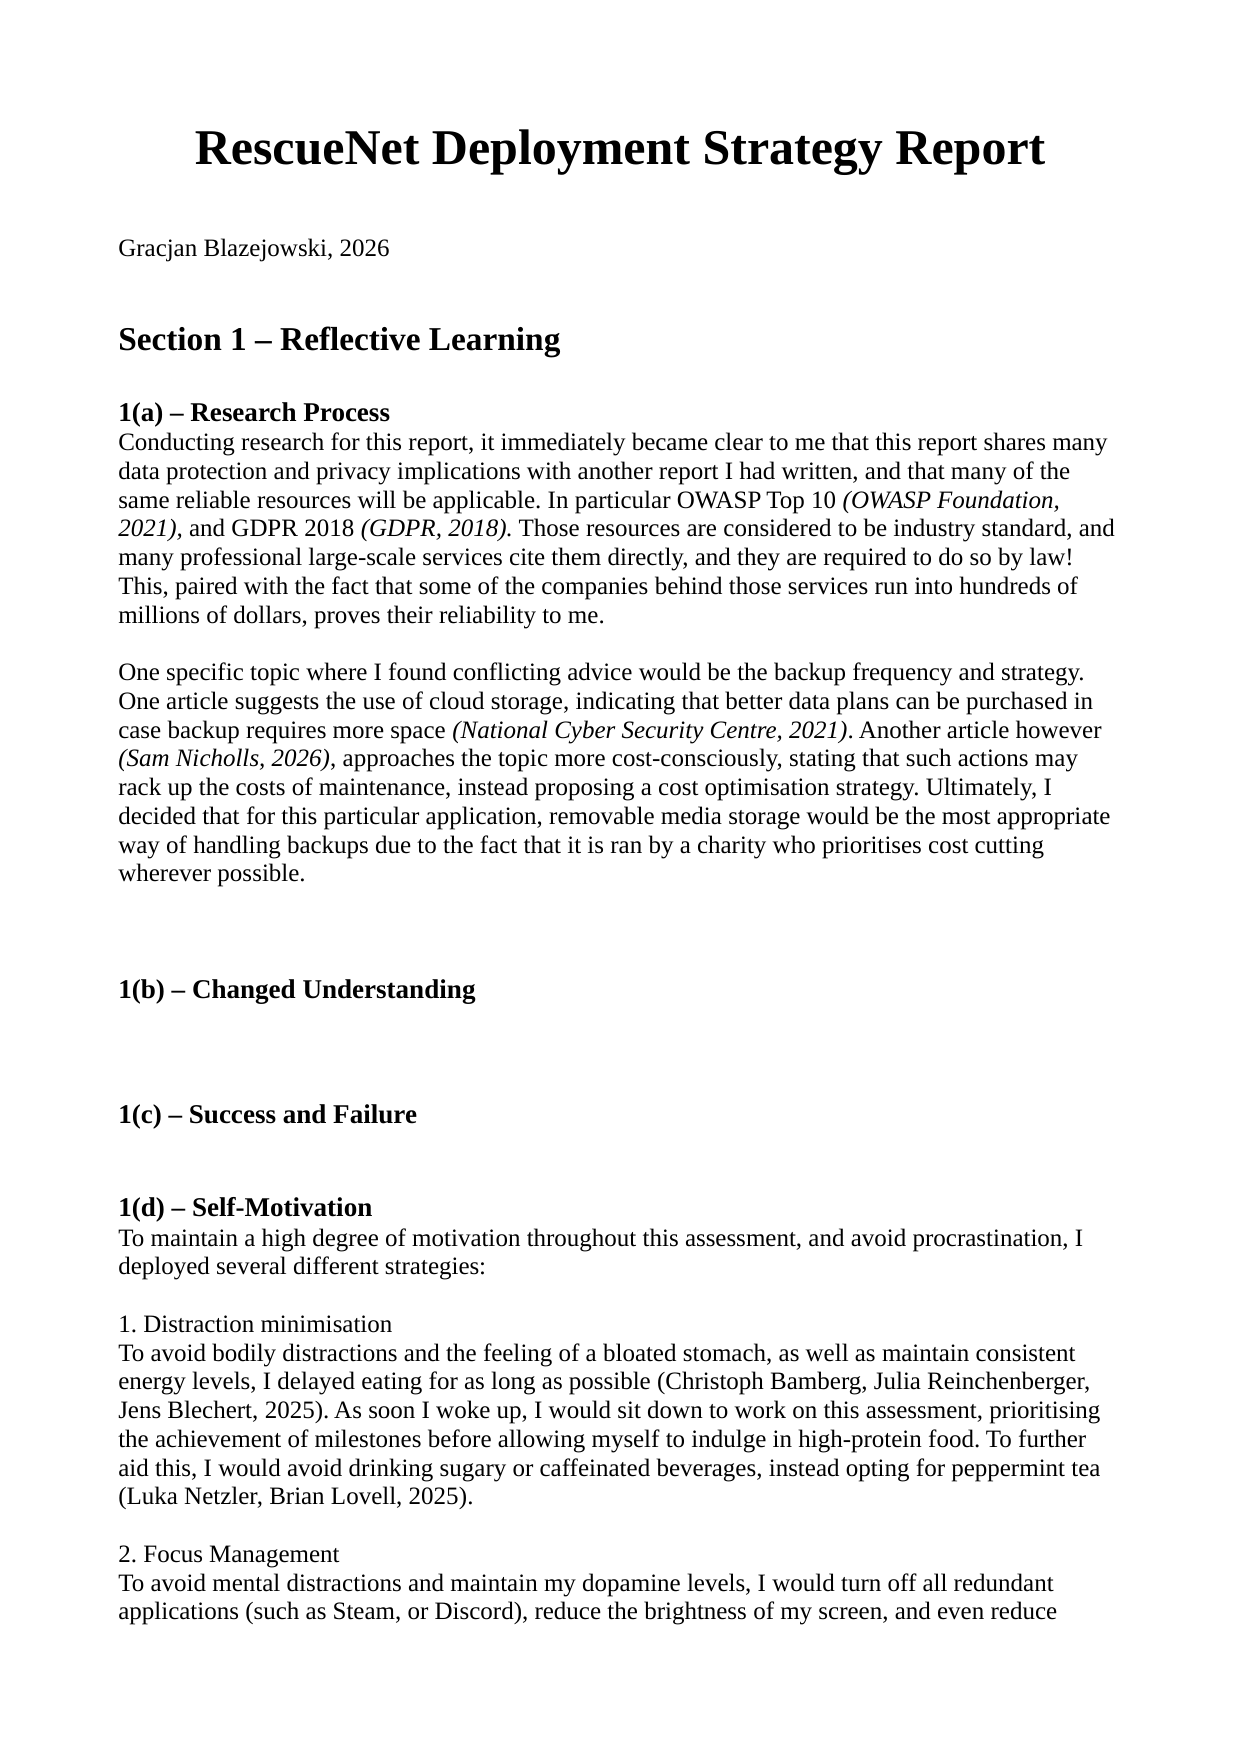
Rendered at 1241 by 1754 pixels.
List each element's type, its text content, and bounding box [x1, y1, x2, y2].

text 1(b) – Changed Understanding [118, 973, 1122, 1004]
text 1(a) – Research Process [118, 396, 1122, 427]
text 2. Focus Management [118, 1539, 1122, 1568]
text 1. Distraction minimisation [118, 1309, 1122, 1338]
text To avoid mental distractions and maintain my dopamine levels, I would turn off all redundant applications (such as Steam, or Discord), reduce the brightness of my screen, and even reduce [118, 1568, 1122, 1625]
text Section 1 – Reflective Learning [118, 319, 1122, 358]
text 1(d) – Self-Motivation [118, 1191, 1122, 1223]
text This, paired with the fact that some of the companies behind those services run into hundreds of millions of dollars, proves their reliability to me. [118, 571, 1122, 628]
text 1(c) – Success and Failure [118, 1098, 1122, 1129]
text Gracjan Blazejowski, 2026 [118, 233, 1122, 262]
text To maintain a high degree of motivation throughout this assessment, and avoid procrastination, I deployed several different strategies: [118, 1223, 1122, 1280]
text To avoid bodily distractions and the feeling of a bloated stomach, as well as maintain consistent energy levels, I delayed eating for as long as possible (Christoph Bamberg, Julia Reinchenberger, Jens Blechert, 2025). As soon I woke up, I would sit down to work on this assessment, prioritising the achievement of milestones before allowing myself to indulge in high-protein food. To further aid this, I would avoid drinking sugary or caffeinated beverages, instead opting for peppermint tea (Luka Netzler, Brian Lovell, 2025). [118, 1338, 1122, 1510]
text Conducting research for this report, it immediately became clear to me that this report shares many data protection and privacy implications with another report I had written, and that many of the same reliable resources will be applicable. In particular OWASP Top 10 (OWASP Foundation, 2021), and GDPR 2018 (GDPR, 2018). Those resources are considered to be industry standard, and many professional large-scale services cite them directly, and they are required to do so by law! [118, 427, 1122, 571]
text RescueNet Deployment Strategy Report [118, 118, 1122, 176]
text One specific topic where I found conflicting advice would be the backup frequency and strategy. One article suggests the use of cloud storage, indicating that better data plans can be purchased in case backup requires more space (National Cyber Security Centre, 2021). Another article however (Sam Nicholls, 2026), approaches the topic more cost-consciously, stating that such actions may rack up the costs of maintenance, instead proposing a cost optimisation strategy. Ultimately, I decided that for this particular application, removable media storage would be the most appropriate way of handling backups due to the fact that it is ran by a charity who prioritises cost cutting wherever possible. [118, 657, 1122, 887]
